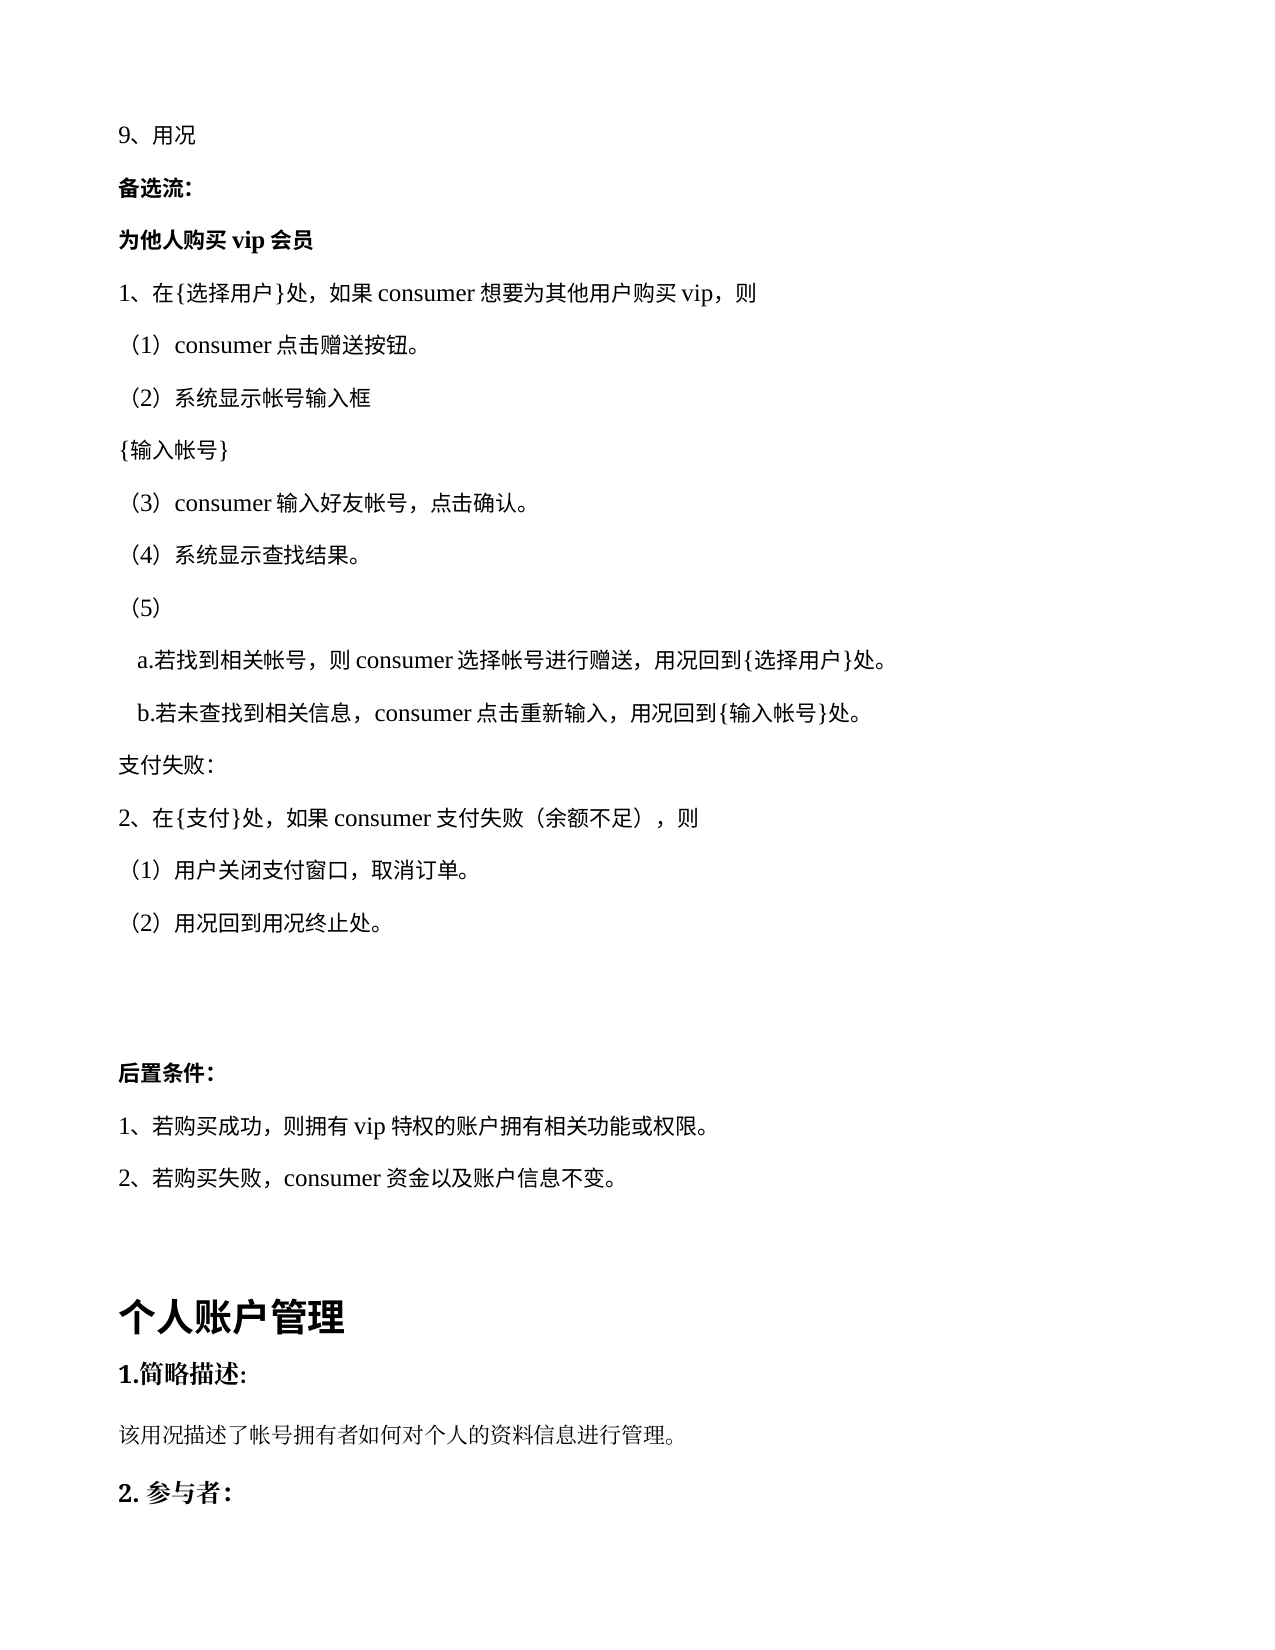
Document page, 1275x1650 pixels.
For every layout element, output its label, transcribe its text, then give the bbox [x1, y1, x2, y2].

text 1、在{选择用户}处，如果consumer想要为其他用户购买vip，则 [118, 276, 1157, 307]
subtitle 个人账户管理 [118, 1288, 1157, 1343]
text 该用况描述了帐号拥有者如何对个人的资料信息进行管理。 [118, 1418, 1157, 1450]
text 2. 参与者： [118, 1473, 1157, 1509]
text （1）用户关闭支付窗口，取消订单。 [118, 853, 1157, 885]
text 后置条件： [118, 1056, 1157, 1088]
text （2）系统显示帐号输入框 [118, 381, 1157, 412]
text 1.简略描述: [118, 1355, 1157, 1391]
text （1）consumer点击赠送按钮。 [118, 328, 1157, 360]
text 备选流： [118, 171, 1157, 202]
text 1、若购买成功，则拥有vip特权的账户拥有相关功能或权限。 [118, 1109, 1157, 1140]
text （2）用况回到用况终止处。 [118, 906, 1157, 937]
text 为他人购买vip会员 [118, 223, 1157, 255]
text {输入帐号} [118, 433, 1157, 465]
text （5） [118, 591, 1157, 622]
text 2、若购买失败，consumer资金以及账户信息不变。 [118, 1161, 1157, 1193]
text b.若未查找到相关信息，consumer点击重新输入，用况回到{输入帐号}处。 [118, 696, 1157, 727]
text 2、在{支付}处，如果consumer支付失败（余额不足），则 [118, 801, 1157, 832]
text a.若找到相关帐号，则consumer选择帐号进行赠送，用况回到{选择用户}处。 [118, 643, 1157, 675]
text 9、用况 [118, 118, 1157, 150]
text （4）系统显示查找结果。 [118, 538, 1157, 570]
text （3）consumer输入好友帐号，点击确认。 [118, 486, 1157, 517]
text 支付失败： [118, 748, 1157, 780]
